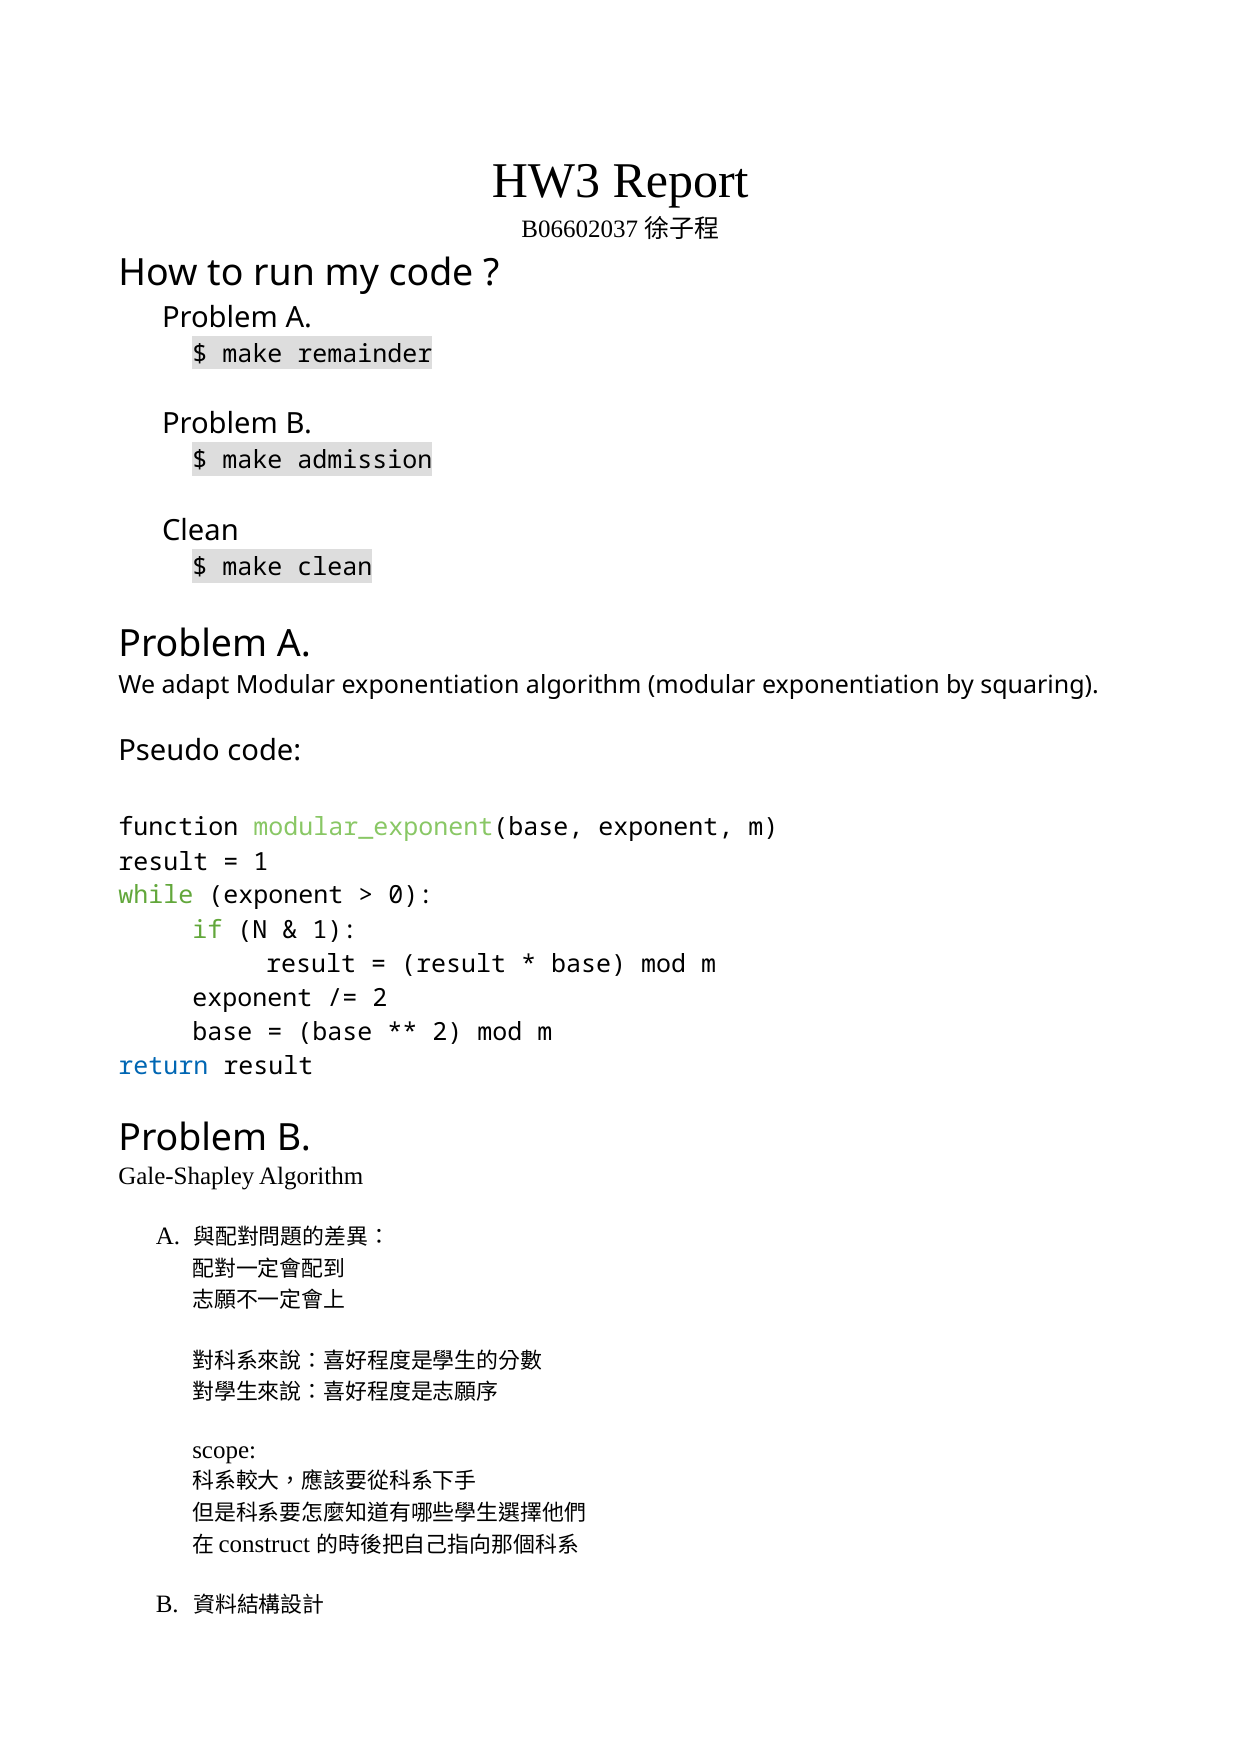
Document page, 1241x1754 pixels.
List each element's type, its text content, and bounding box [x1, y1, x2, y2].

text We adapt Modular exponentiation algorithm (modular exponentiation by squaring). [118, 667, 1122, 701]
text Problem A. [162, 296, 1122, 336]
text Clean [162, 509, 1122, 549]
text 但是科系要怎麼知道有哪些學生選擇他們 [192, 1495, 1122, 1527]
text base = (base ** 2) mod m [118, 1013, 1122, 1047]
text B06602037 徐子程 [118, 208, 1122, 245]
text $ make clean [192, 549, 1122, 583]
text 在construct 的時後把自己指向那個科系 [192, 1527, 1122, 1558]
text How to run my code ? [118, 245, 1122, 296]
text 對學生來說：喜好程度是志願序 [192, 1374, 1122, 1406]
text Pseudo code: [118, 730, 1122, 769]
text Problem B. [118, 1110, 1122, 1161]
text while (exponent > 0): [118, 877, 1122, 911]
text $ make remainder [192, 336, 1122, 369]
text result = 1 [118, 843, 1122, 877]
text HW3 Report [118, 151, 1122, 208]
text Gale-Shapley Algorithm [118, 1161, 1122, 1190]
list 與配對問題的差異： [156, 1219, 1122, 1251]
text function modular_exponent(base, exponent, m) [118, 809, 1122, 843]
text exponent /= 2 [118, 979, 1122, 1013]
text $ make admission [192, 442, 1122, 476]
text Problem A. [118, 616, 1122, 667]
text 志願不一定會上 [192, 1282, 1122, 1314]
text Problem B. [162, 402, 1122, 442]
text result = (result * base) mod m [118, 945, 1122, 979]
list 資料結構設計 [156, 1587, 1122, 1619]
text 配對一定會配到 [192, 1251, 1122, 1282]
text 對科系來說：喜好程度是學生的分數 [192, 1343, 1122, 1374]
text if (N & 1): [118, 911, 1122, 945]
text 科系較大，應該要從科系下手 [192, 1463, 1122, 1495]
text scope: [192, 1435, 1122, 1463]
text return result [118, 1047, 1122, 1082]
